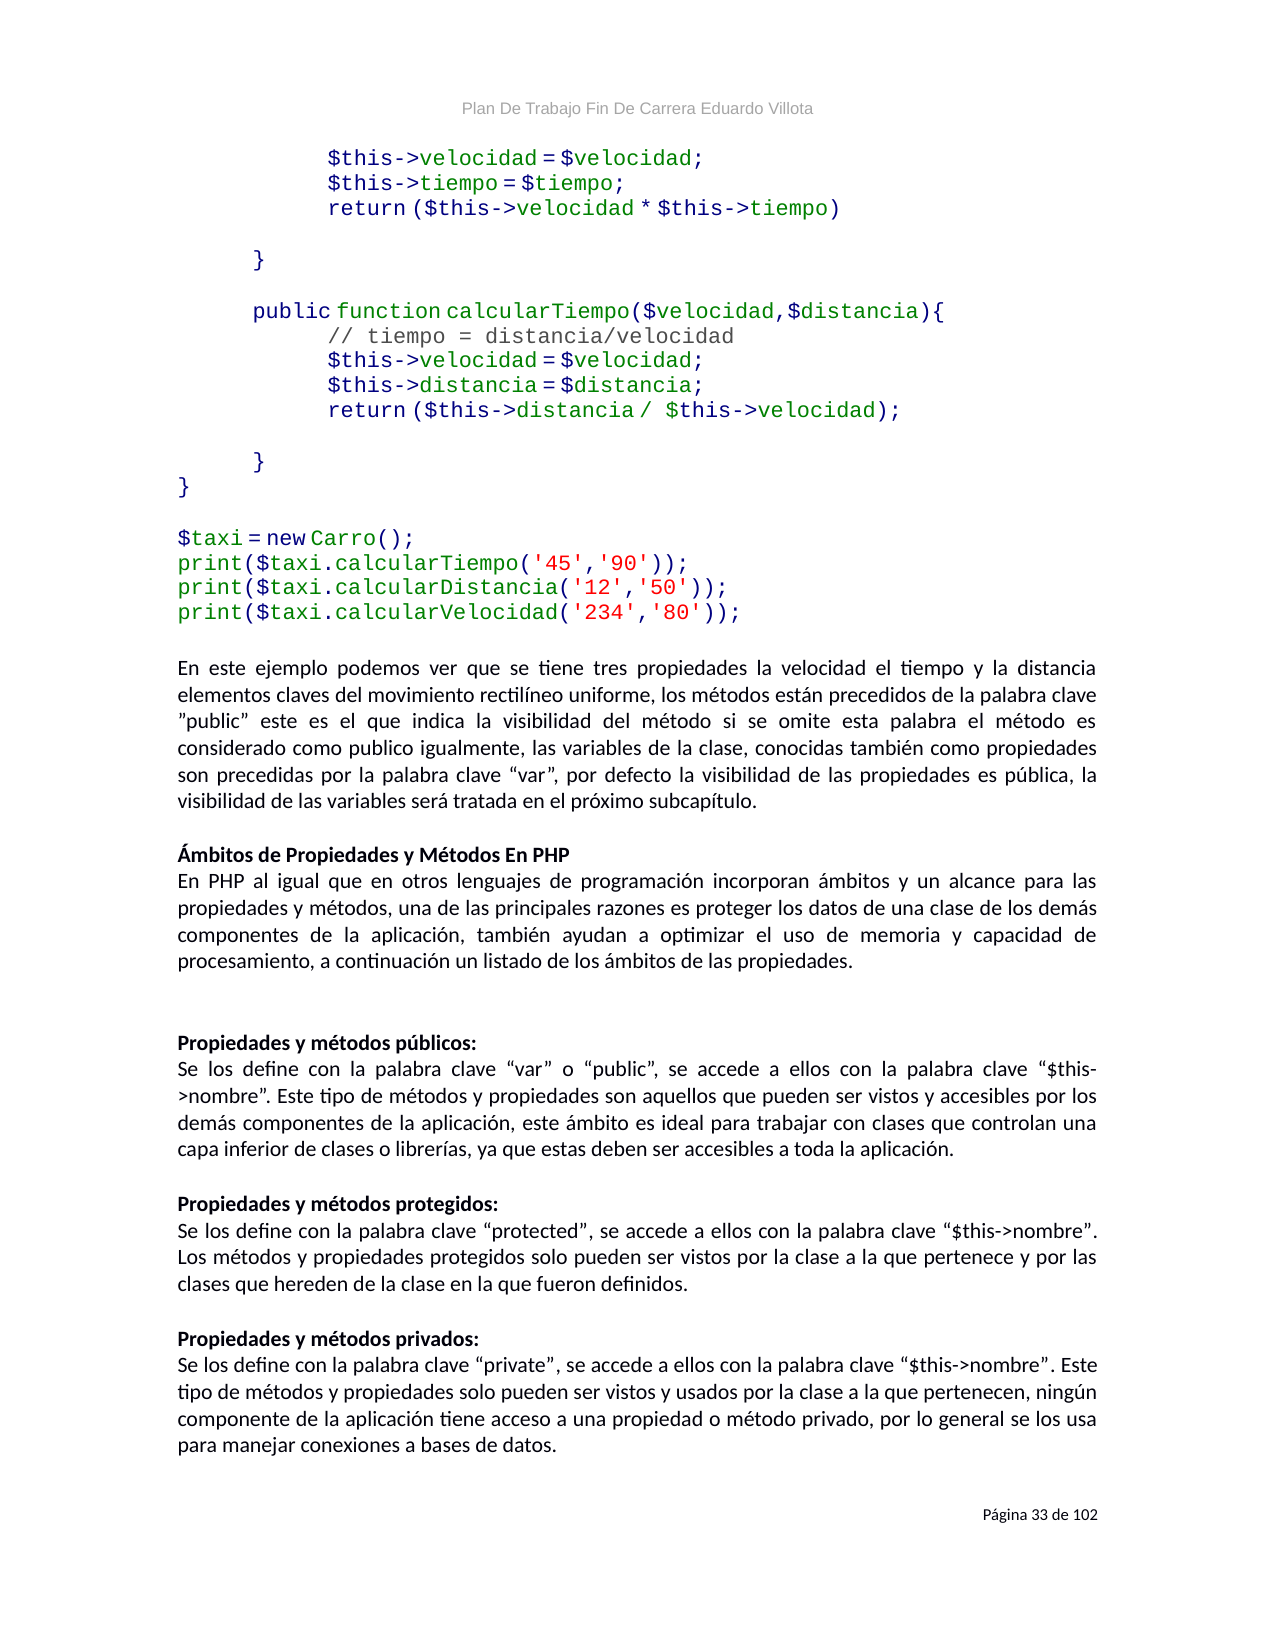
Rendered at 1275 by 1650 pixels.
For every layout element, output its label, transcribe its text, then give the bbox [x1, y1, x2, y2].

text Ámbitos de Propiedades y Métodos En PHP [177, 841, 1098, 867]
text Propiedades y métodos protegidos: [177, 1190, 1098, 1217]
text En PHP al igual que en otros lenguajes de programación incorporan ámbitos y un alcance para las propiedades y métodos, una de las principales razones es proteger los datos de una clase de los demás componentes de la aplicación, también ayudan a optimizar el uso de memoria y capacidad de procesamiento, a continuación un listado de los ámbitos de las propiedades. [177, 867, 1098, 974]
text public function calcularTiempo($velocidad,$distancia){ [177, 300, 1098, 325]
text Se los define con la palabra clave “protected”, se accede a ellos con la palabra clave “$this->nombre”. Los métodos y propiedades protegidos solo pueden ser vistos por la clase a la que pertenece y por las clases que hereden de la clase en la que fueron definidos. [177, 1217, 1098, 1297]
text // tiempo = distancia/velocidad [177, 325, 1098, 350]
text $this->velocidad = $velocidad; [177, 350, 1098, 374]
text Propiedades y métodos públicos: [177, 1029, 1098, 1056]
text Propiedades y métodos privados: [177, 1325, 1098, 1352]
text $this->velocidad = $velocidad; [177, 148, 1098, 172]
text return ($this->velocidad * $this->tiempo) [177, 197, 1098, 222]
text print($taxi.calcularDistancia('12','50')); [177, 577, 1098, 601]
text Se los define con la palabra clave “private”, se accede a ellos con la palabra clave “$this->nombre”. Este tipo de métodos y propiedades solo pueden ser vistos y usados por la clase a la que pertenecen, ningún componente de la aplicación tiene acceso a una propiedad o método privado, por lo general se los usa para manejar conexiones a bases de datos. [177, 1352, 1098, 1458]
text } [177, 476, 1098, 500]
text $this->distancia = $distancia; [177, 374, 1098, 399]
text Se los define con la palabra clave “var” o “public”, se accede a ellos con la palabra clave “$this->nombre”. Este tipo de métodos y propiedades son aquellos que pueden ser vistos y accesibles por los demás componentes de la aplicación, este ámbito es ideal para trabajar con clases que controlan una capa inferior de clases o librerías, ya que estas deben ser accesibles a toda la aplicación. [177, 1056, 1098, 1162]
text } [177, 249, 1098, 273]
text $taxi = new Carro(); [177, 527, 1098, 552]
text return ($this->distancia / $this->velocidad); [177, 399, 1098, 424]
text print($taxi.calcularVelocidad('234','80')); [177, 601, 1098, 626]
text } [177, 451, 1098, 476]
text $this->tiempo = $tiempo; [177, 172, 1098, 197]
text En este ejemplo podemos ver que se tiene tres propiedades la velocidad el tiempo y la distancia elementos claves del movimiento rectilíneo uniforme, los métodos están precedidos de la palabra clave ”public” este es el que indica la visibilidad del método si se omite esta palabra el método es considerado como publico igualmente, las variables de la clase, conocidas también como propiedades son precedidas por la palabra clave “var”, por defecto la visibilidad de las propiedades es pública, la visibilidad de las variables será tratada en el próximo subcapítulo. [177, 654, 1098, 814]
text print($taxi.calcularTiempo('45','90')); [177, 552, 1098, 577]
